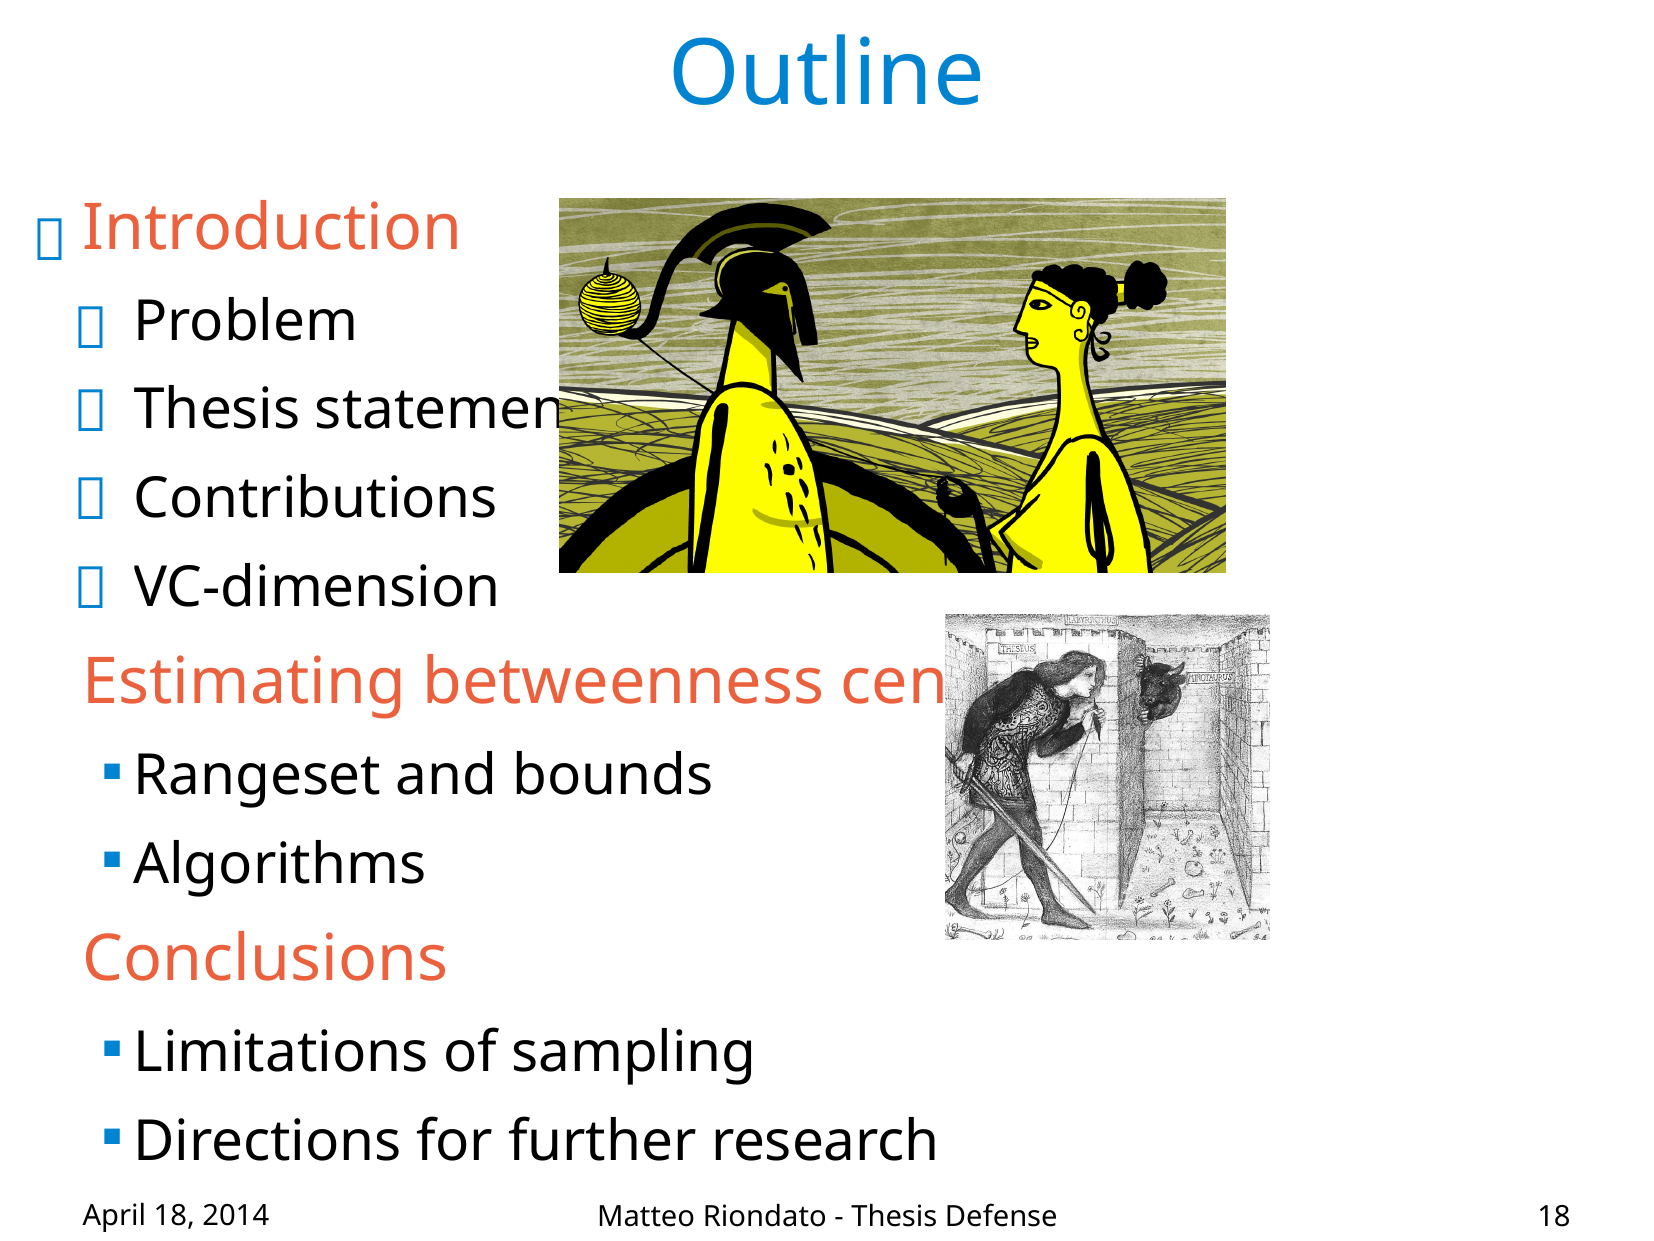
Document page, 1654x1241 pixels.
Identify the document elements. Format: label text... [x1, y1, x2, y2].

list Introduction Problem Thesis statement Contributions VC-dimension Estimating betweenness centrality Rangeset and bounds Algorithms Conclusions Limitations of sampling Directions for further research [82, 180, 1571, 1186]
picture [945, 614, 1270, 940]
picture [559, 198, 1226, 573]
text_box  [58, 539, 135, 619]
title Outline [82, 0, 1571, 139]
text_box  [58, 361, 135, 442]
text_box  [17, 190, 93, 271]
text_box  [58, 279, 135, 359]
text_box  [58, 450, 135, 531]
